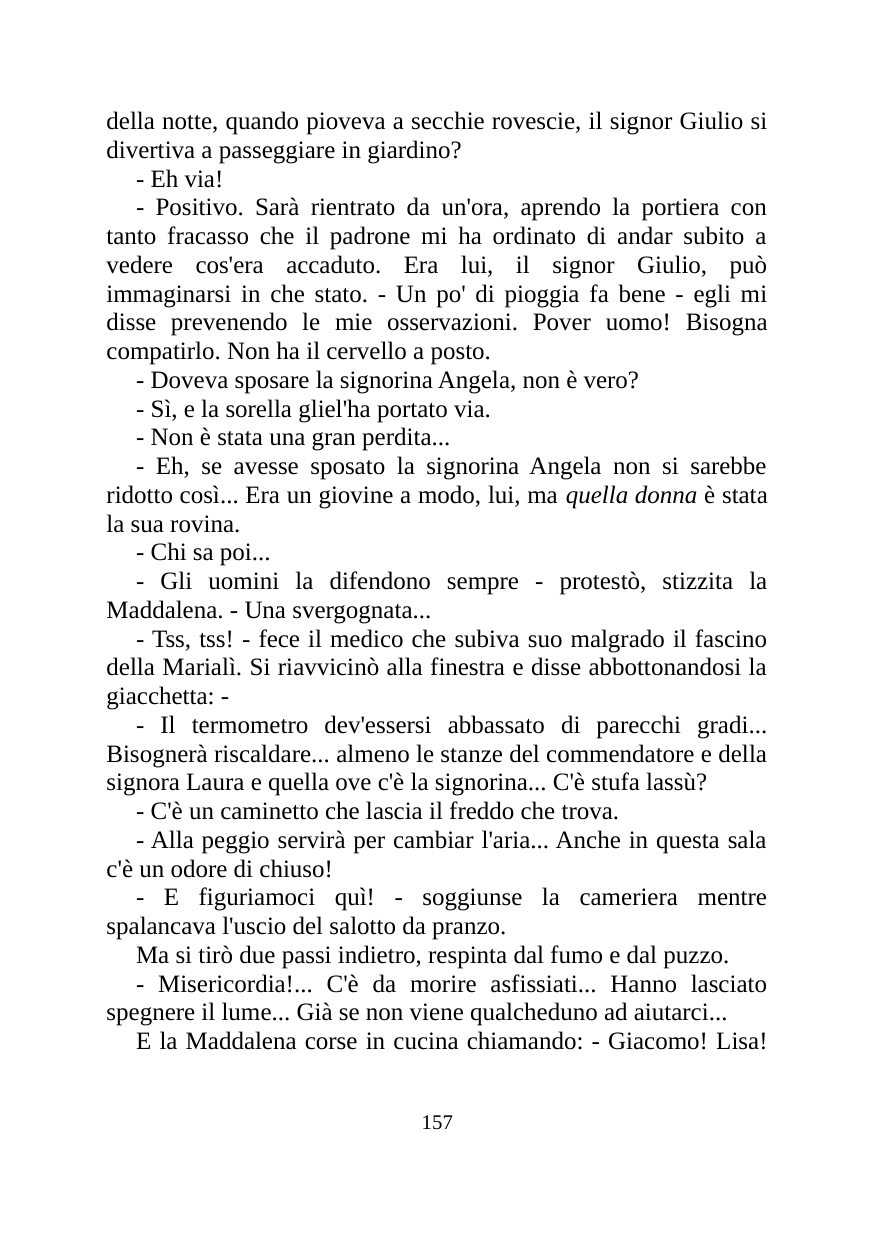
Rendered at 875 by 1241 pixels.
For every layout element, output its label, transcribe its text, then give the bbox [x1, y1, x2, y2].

text - Non è stata una gran perdita... [106, 422, 768, 451]
text - Chi sa poi... [106, 537, 768, 566]
text - Sì, e la sorella gliel'ha portato via. [106, 394, 768, 422]
text - Eh, se avesse sposato la signorina Angela non si sarebbe ridotto così... Era un giovine a modo, lui, ma quella donna è stata la sua rovina. [106, 451, 768, 537]
text Ma si tirò due passi indietro, respinta dal fumo e dal puzzo. [106, 940, 768, 969]
text - Gli uomini la difendono sempre - protestò, stizzita la Maddalena. - Una svergognata... [106, 566, 768, 624]
text E la Maddalena corse in cucina chiamando: - Giacomo! Lisa! [106, 1026, 768, 1055]
text - Il termometro dev'essersi abbassato di parecchi gradi... Bisognerà riscaldare... almeno le stanze del commendatore e della signora Laura e quella ove c'è la signorina... C'è stufa lassù? [106, 710, 768, 796]
text - Tss, tss! - fece il medico che subiva suo malgrado il fascino della Marialì. Si riavvicinò alla finestra e disse abbottonandosi la giacchetta: - [106, 624, 768, 710]
text - Misericordia!... C'è da morire asfissiati... Hanno lasciato spegnere il lume... Già se non viene qualcheduno ad aiutarci... [106, 969, 768, 1026]
text della notte, quando pioveva a secchie rovescie, il signor Giulio si divertiva a passeggiare in giardino? [106, 106, 768, 164]
text - E figuriamoci quì! - soggiunse la cameriera mentre spalancava l'uscio del salotto da pranzo. [106, 882, 768, 940]
text - Positivo. Sarà rientrato da un'ora, aprendo la portiera con tanto fracasso che il padrone mi ha ordinato di andar subito a vedere cos'era accaduto. Era lui, il signor Giulio, può immaginarsi in che stato. - Un po' di pioggia fa bene - egli mi disse prevenendo le mie osservazioni. Pover uomo! Bisogna compatirlo. Non ha il cervello a posto. [106, 192, 768, 365]
text - Eh via! [106, 164, 768, 192]
text - C'è un caminetto che lascia il freddo che trova. [106, 796, 768, 825]
text - Alla peggio servirà per cambiar l'aria... Anche in questa sala c'è un odore di chiuso! [106, 825, 768, 882]
text - Doveva sposare la signorina Angela, non è vero? [106, 365, 768, 394]
